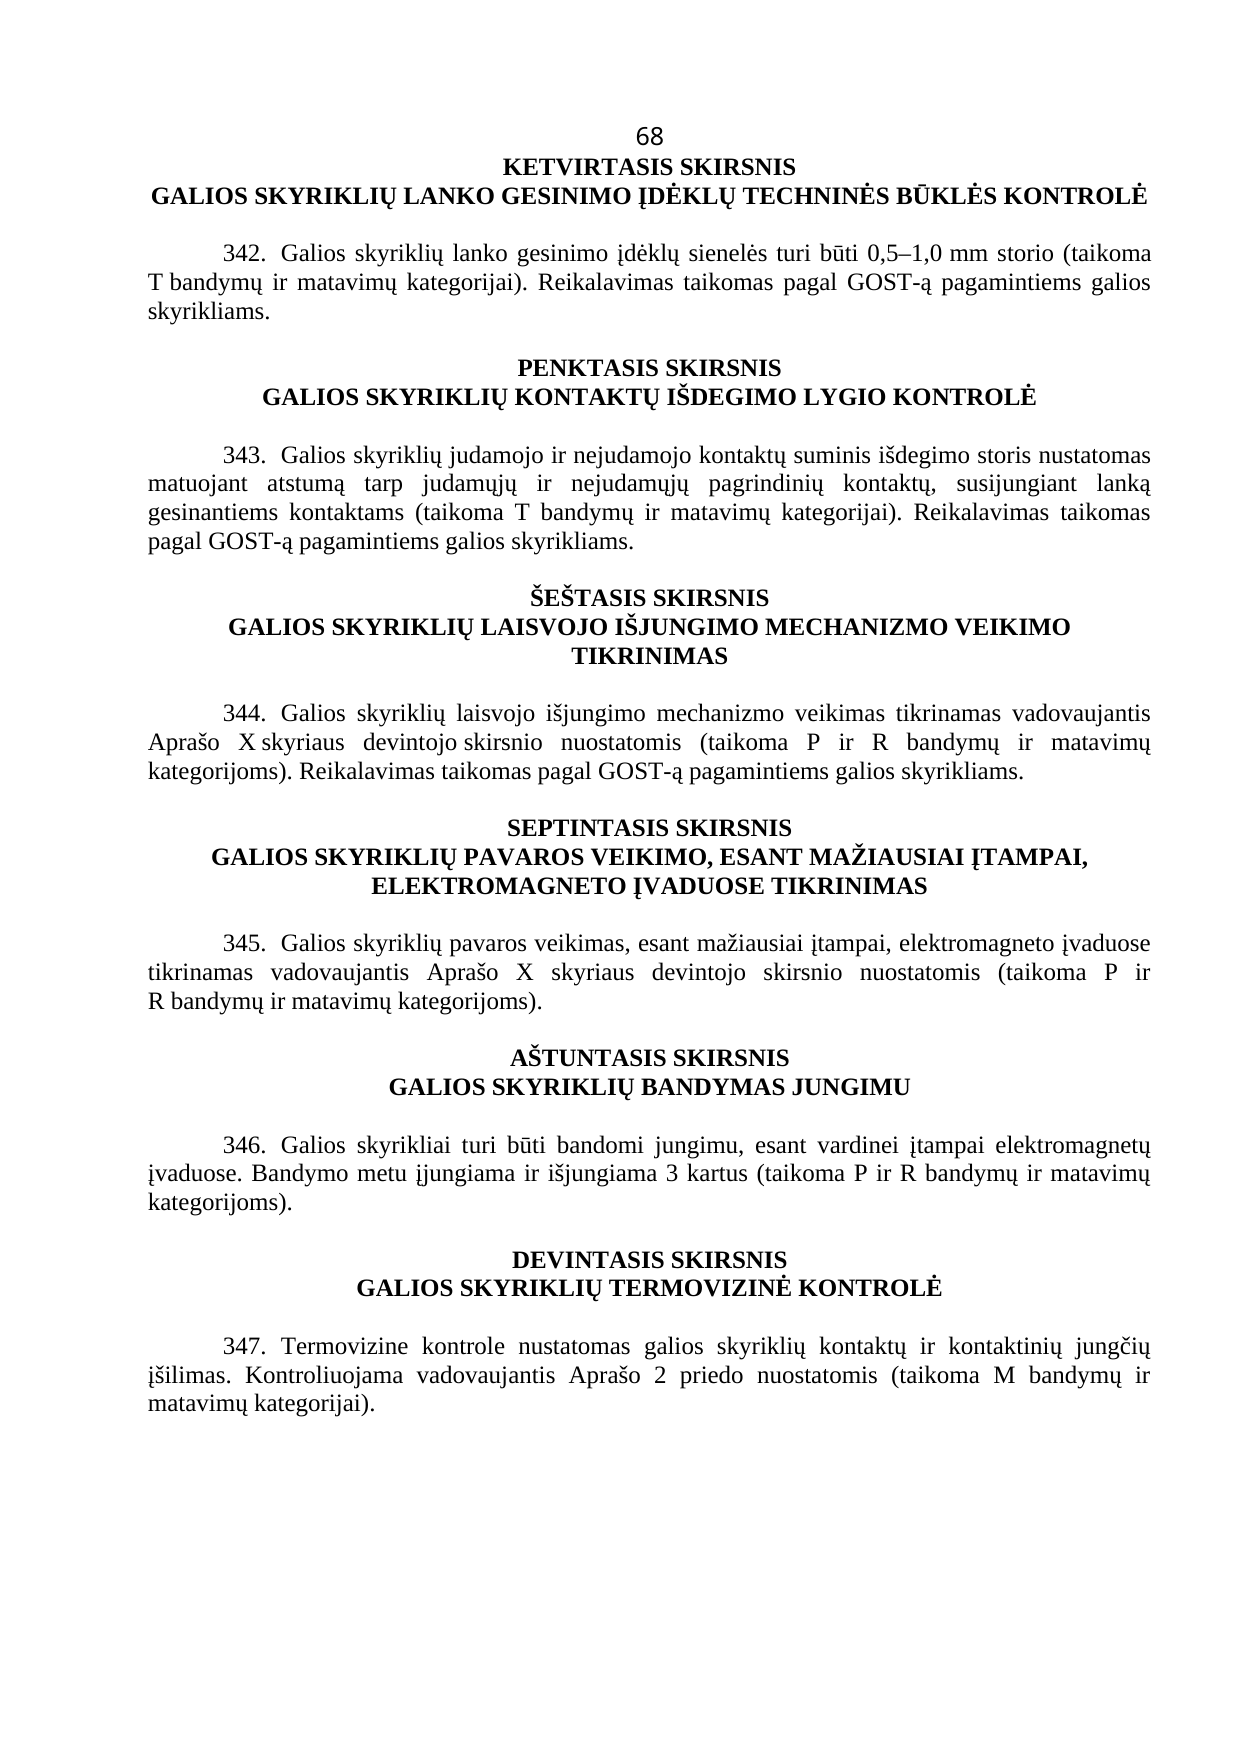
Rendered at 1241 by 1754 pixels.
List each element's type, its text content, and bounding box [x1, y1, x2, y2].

text SEPTINTASIS SKIRSNIS [148, 813, 1152, 842]
text GALIOS SKYRIKLIŲ LAISVOJO IŠJUNGIMO MECHANIZMO VEIKIMO TIKRINIMAS [148, 612, 1152, 670]
text 343. Galios skyriklių judamojo ir nejudamojo kontaktų suminis išdegimo storis nustatomas matuojant atstumą tarp judamųjų ir nejudamųjų pagrindinių kontaktų, susijungiant lanką gesinantiems kontaktams (taikoma T bandymų ir matavimų kategorijai). Reikalavimas taikomas pagal GOST-ą pagamintiems galios skyrikliams. [148, 440, 1152, 555]
text KETVIRTASIS SKIRSNIS [148, 152, 1152, 181]
text 347. Termovizine kontrole nustatomas galios skyriklių kontaktų ir kontaktinių jungčių įšilimas. Kontroliuojama vadovaujantis Aprašo 2 priedo nuostatomis (taikoma M bandymų ir matavimų kategorijai). [148, 1331, 1152, 1417]
text 342. Galios skyriklių lanko gesinimo įdėklų sienelės turi būti 0,5–1,0 mm storio (taikoma T bandymų ir matavimų kategorijai). Reikalavimas taikomas pagal GOST-ą pagamintiems galios skyrikliams. [148, 238, 1152, 325]
text 344. Galios skyriklių laisvojo išjungimo mechanizmo veikimas tikrinamas vadovaujantis Aprašo X skyriaus devintojo skirsnio nuostatomis (taikoma P ir R bandymų ir matavimų kategorijoms). Reikalavimas taikomas pagal GOST-ą pagamintiems galios skyrikliams. [148, 698, 1152, 785]
text DEVINTASIS SKIRSNIS [148, 1245, 1152, 1273]
text AŠTUNTASIS SKIRSNIS [148, 1043, 1152, 1072]
text 346. Galios skyrikliai turi būti bandomi jungimu, esant vardinei įtampai elektromagnetų įvaduose. Bandymo metu įjungiama ir išjungiama 3 kartus (taikoma P ir R bandymų ir matavimų kategorijoms). [148, 1130, 1152, 1216]
text GALIOS SKYRIKLIŲ BANDYMAS JUNGIMU [148, 1072, 1152, 1101]
text PENKTASIS SKIRSNIS [148, 353, 1152, 382]
text 345. Galios skyriklių pavaros veikimas, esant mažiausiai įtampai, elektromagneto įvaduose tikrinamas vadovaujantis Aprašo X skyriaus devintojo skirsnio nuostatomis (taikoma P ir R bandymų ir matavimų kategorijoms). [148, 928, 1152, 1015]
text GALIOS SKYRIKLIŲ TERMOVIZINĖ KONTROLĖ [148, 1273, 1152, 1302]
text GALIOS SKYRIKLIŲ KONTAKTŲ IŠDEGIMO LYGIO KONTROLĖ [148, 382, 1152, 411]
text ŠEŠTASIS SKIRSNIS [148, 583, 1152, 612]
text GALIOS SKYRIKLIŲ PAVAROS VEIKIMO, ESANT MAŽIAUSIAI ĮTAMPAI, ELEKTROMAGNETO ĮVADUOSE TIKRINIMAS [148, 842, 1152, 900]
text GALIOS SKYRIKLIŲ LANKO GESINIMO ĮDĖKLŲ TECHNINĖS BŪKLĖS KONTROLĖ [148, 181, 1152, 210]
